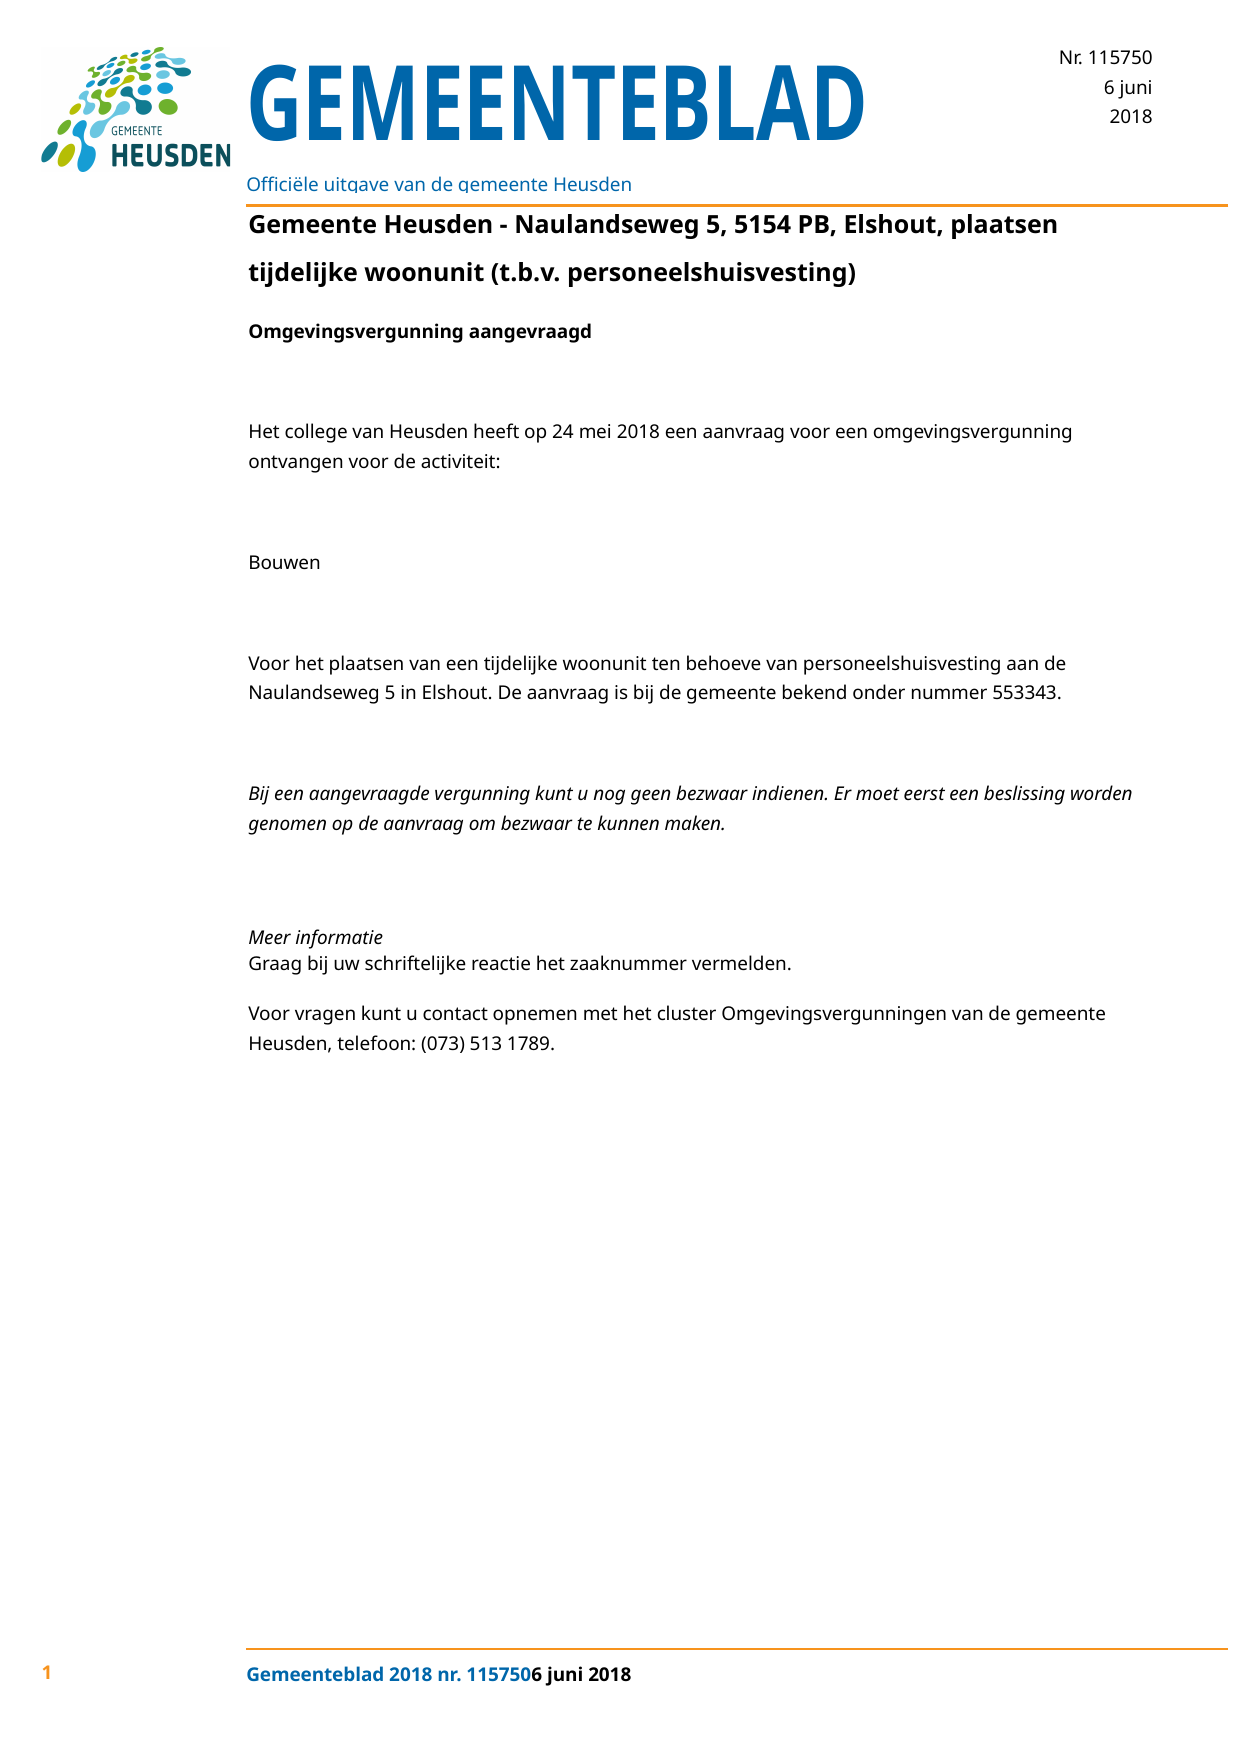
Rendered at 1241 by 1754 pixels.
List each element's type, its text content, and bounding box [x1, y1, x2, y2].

text Voor het plaatsen van een tijdelijke woonunit ten behoeve van personeelshuisvesting aan de Naulandseweg 5 in Elshout. De aanvraag is bij de gemeente bekend onder nummer 553343. [248, 650, 1152, 705]
picture [41, 47, 231, 172]
text Omgevingsvergunning aangevraagd [248, 318, 1152, 344]
text Voor vragen kunt u contact opnemen met het cluster Omgevingsvergunningen van de gemeente Heusden, telefoon: (073) 513 1789. [248, 1001, 1152, 1056]
text Gemeente Heusden - Naulandseweg 5, 5154 PB, Elshout, plaatsen tijdelijke woonunit (t.b.v. personeelshuisvesting) [248, 207, 1152, 288]
text Graag bij uw schriftelijke reactie het zaaknummer vermelden. [248, 950, 1152, 976]
text Bij een aangevraagde vergunning kunt u nog geen bezwaar indienen. Er moet eerst een beslissing worden genomen op de aanvraag om bezwaar te kunnen maken. [248, 780, 1152, 836]
text Bouwen [248, 549, 1152, 575]
text Meer informatie [248, 924, 1152, 950]
text Het college van Heusden heeft op 24 mei 2018 een aanvraag voor een omgevingsvergunning ontvangen voor de activiteit: [248, 419, 1152, 474]
